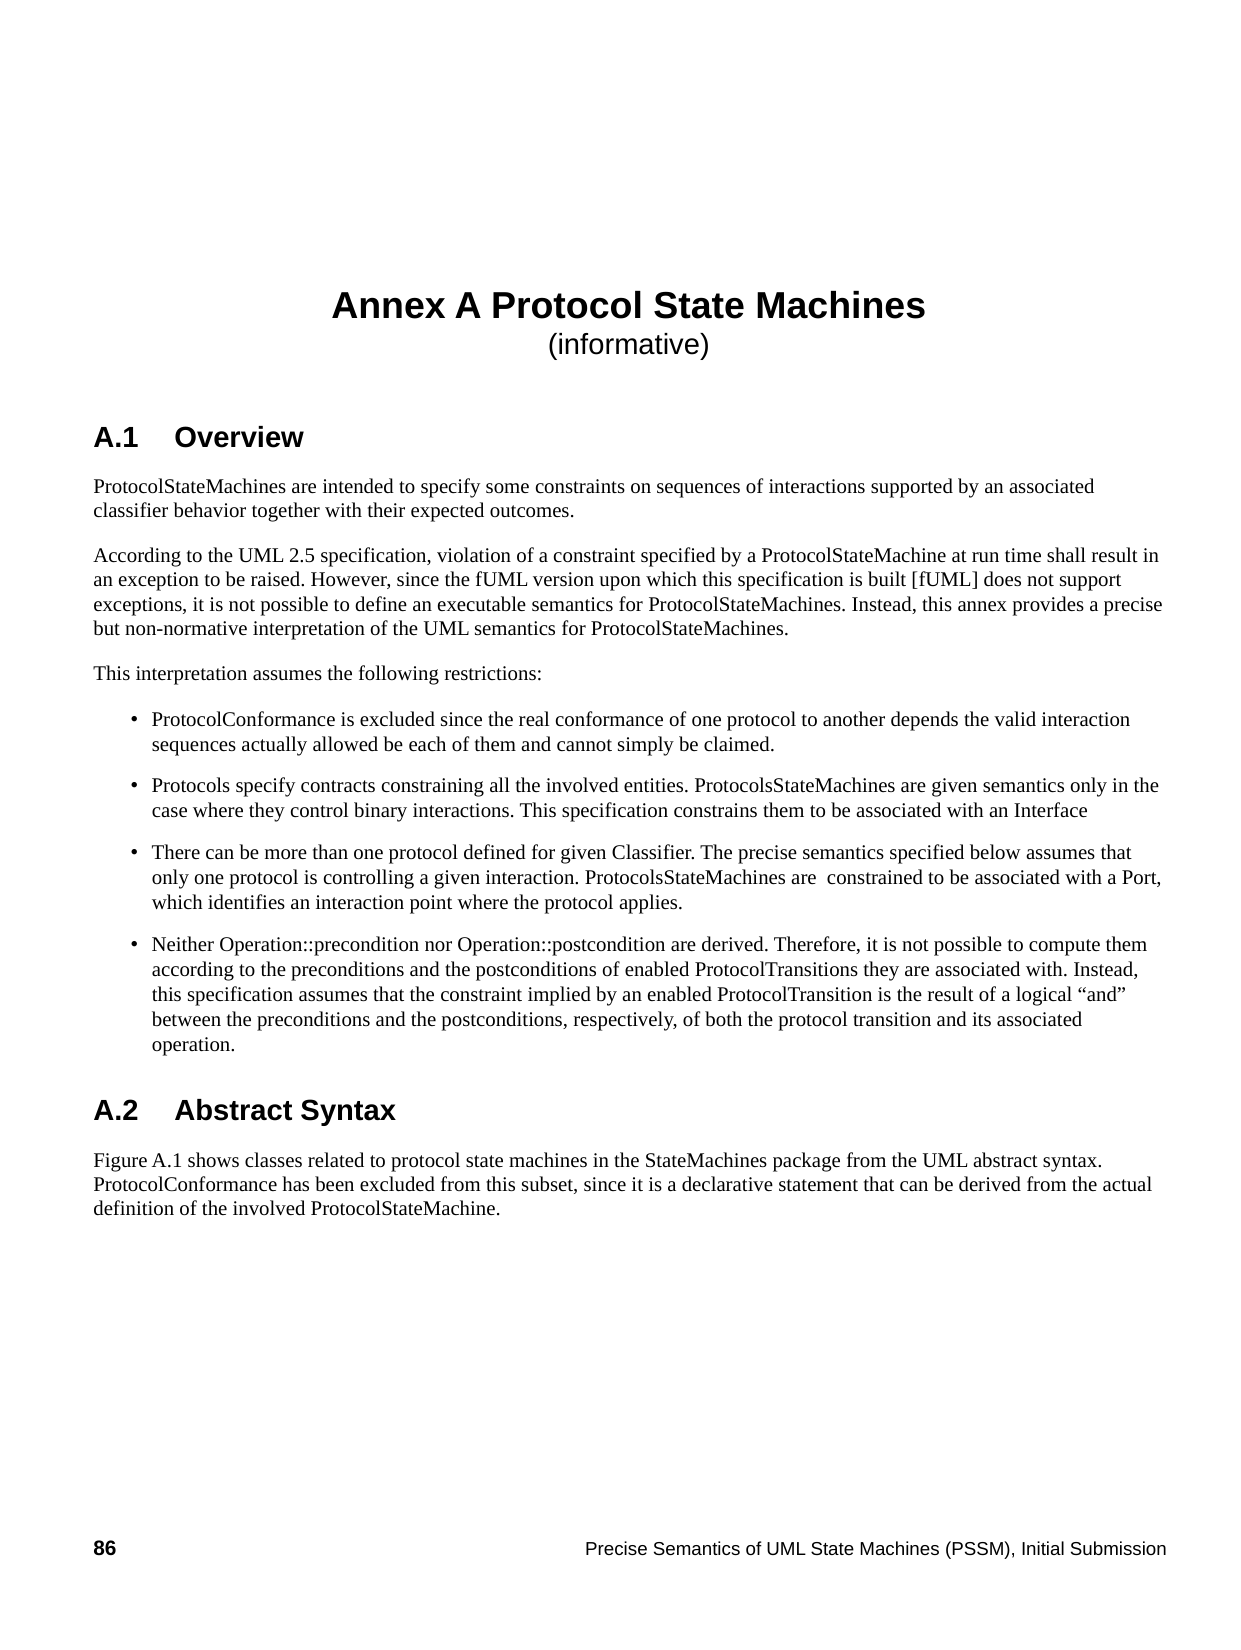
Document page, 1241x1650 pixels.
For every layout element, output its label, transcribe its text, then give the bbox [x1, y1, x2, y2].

text This interpretation assumes the following restrictions: [93, 661, 1164, 685]
text Figure A.1 shows classes related to protocol state machines in the StateMachines package from the UML abstract syntax. ProtocolConformance has been excluded from this subset, since it is a declarative statement that can be derived from the actual definition of the involved ProtocolStateMachine. [93, 1148, 1164, 1220]
text (informative) [93, 327, 1164, 360]
text ProtocolStateMachines are intended to specify some constraints on sequences of interactions supported by an associated classifier behavior together with their expected outcomes. [93, 474, 1164, 522]
text According to the UML 2.5 specification, violation of a constraint specified by a ProtocolStateMachine at run time shall result in an exception to be raised. However, since the fUML version upon which this specification is built [fUML] does not support exceptions, it is not possible to define an executable semantics for ProtocolStateMachines. Instead, this annex provides a precise but non-normative interpretation of the UML semantics for ProtocolStateMachines. [93, 543, 1164, 639]
list Neither Operation::precondition nor Operation::postcondition are derived. Therefore, it is not possible to compute them according to the preconditions and the postconditions of enabled ProtocolTransitions they are associated with. Instead, this specification assumes that the constraint implied by an enabled ProtocolTransition is the result of a logical “and” between the preconditions and the postconditions, respectively, of both the protocol transition and its associated operation. [131, 931, 1164, 1056]
subtitle Overview [93, 418, 1164, 453]
subtitle Protocol State Machines [93, 283, 1164, 327]
list ProtocolConformance is excluded since the real conformance of one protocol to another depends the valid interaction sequences actually allowed be each of them and cannot simply be claimed. [131, 706, 1164, 756]
list Protocols specify contracts constraining all the involved entities. ProtocolsStateMachines are given semantics only in the case where they control binary interactions. This specification constrains them to be associated with an Interface [131, 772, 1164, 822]
list There can be more than one protocol defined for given Classifier. The precise semantics specified below assumes that only one protocol is controlling a given interaction. ProtocolsStateMachines are constrained to be associated with a Port, which identifies an interaction point where the protocol applies. [131, 839, 1164, 914]
subtitle Abstract Syntax [93, 1091, 1164, 1127]
